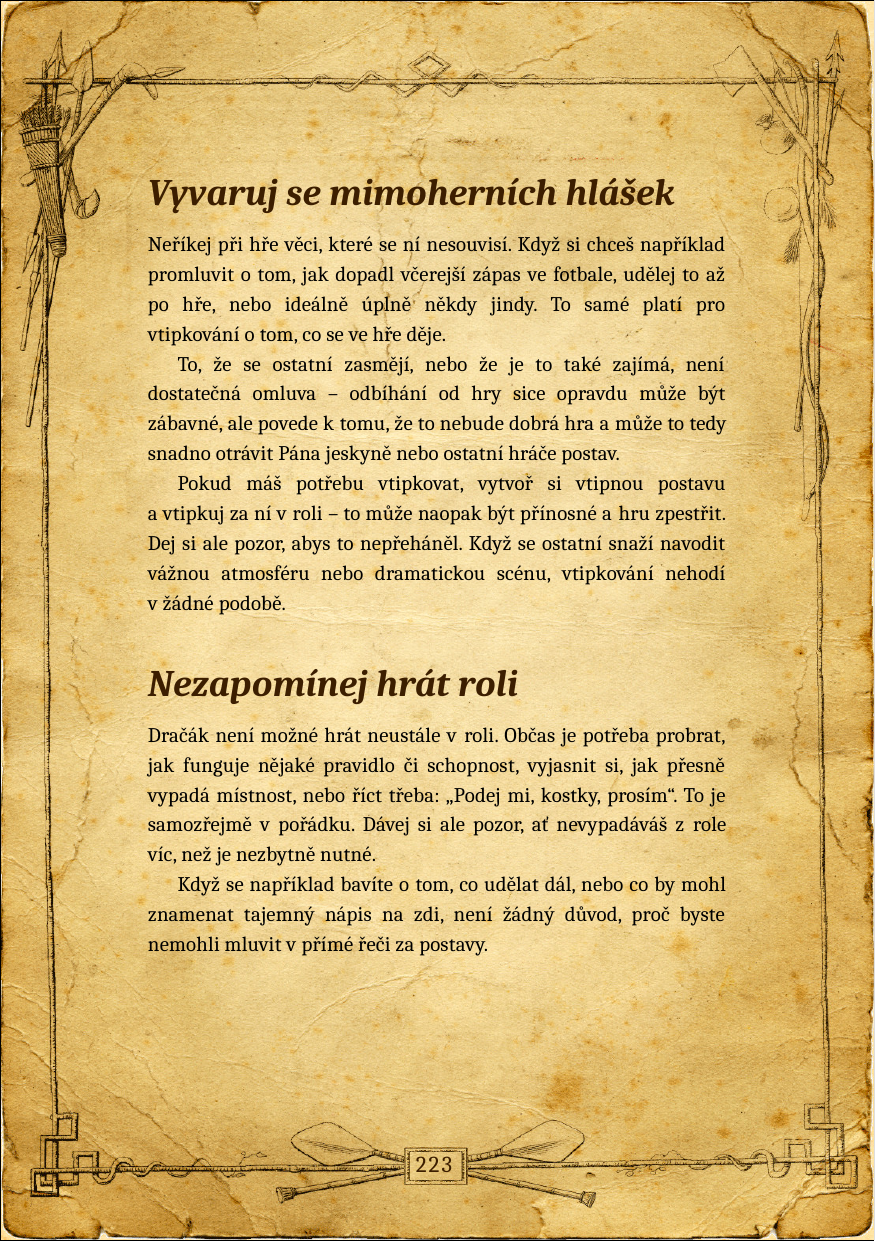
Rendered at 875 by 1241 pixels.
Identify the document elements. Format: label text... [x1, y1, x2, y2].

subtitle Vyvaruj se mimoherních hlášek [148, 172, 726, 215]
picture [1, 1, 874, 1240]
text Neříkej při hře věci, které se ní nesouvisí. Když si chceš například promluvit o⁠ tom, jak dopadl včerejší zápas ve fotbale, udělej to až po hře, nebo ideálně úplně někdy jindy. To samé platí pro vtipkování o⁠ tom, co se ve hře děje. To, že se ostatní zasmějí, nebo že je to také zajímá, není dostatečná omluva – odbíhání od hry sice opravdu může být zábavné, ale povede k⁠ tomu, že to nebude dobrá hra a⁠ může to tedy snadno otrávit Pána jeskyně nebo ostatní hráče postav. Pokud máš potřebu vtipkovat, vytvoř si vtipnou postavu a⁠ vtipkuj za ní v⁠ roli – to může naopak být přínosné a⁠ hru zpestřit. Dej si ale pozor, abys to nepřeháněl. Když se ostatní snaží navodit vážnou atmosféru nebo dramatickou scénu, vtipkování nehodí v⁠ žádné podobě. [148, 233, 726, 615]
text Dračák není možné hrát neustále v⁠ roli. Občas je potřeba probrat, jak funguje nějaké pravidlo či schopnost, vyjasnit si, jak přesně vypadá místnost, nebo říct třeba: „Podej mi, kostky, prosím“. To je samozřejmě v⁠ pořádku. Dávej si ale pozor, ať nevypadáváš z⁠ role víc, než je nezbytně nutné. Když se například bavíte o⁠ tom, co udělat dál, nebo co by mohl znamenat tajemný nápis na zdi, není žádný důvod, proč byste nemohli mluvit v⁠ přímé řeči za postavy. [148, 723, 726, 957]
subtitle Nezapomínej hrát roli [148, 663, 726, 706]
